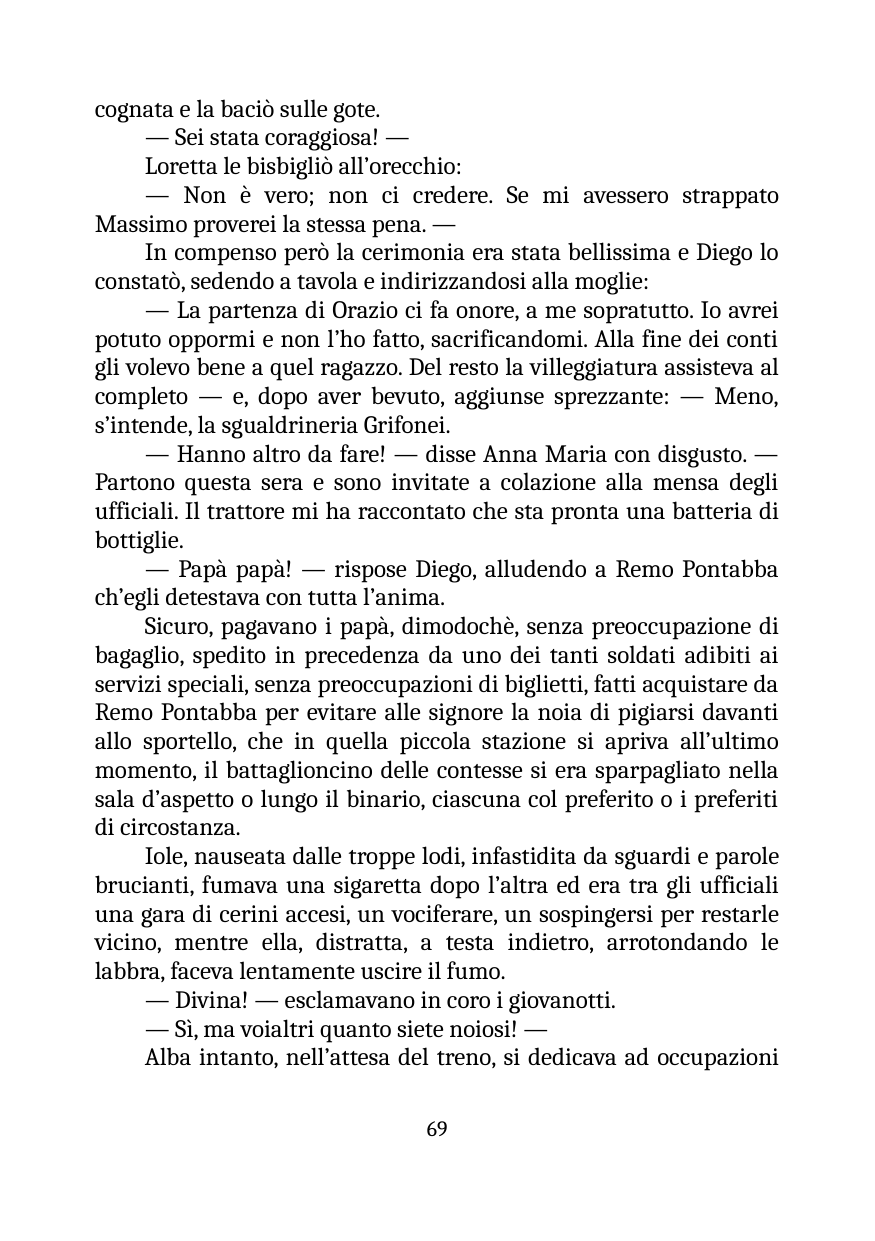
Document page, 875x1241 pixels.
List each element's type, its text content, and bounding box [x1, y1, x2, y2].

text — Sei stata coraggiosa! — [94, 123, 779, 152]
text — Hanno altro da fare! — disse Anna Maria con disgusto. — Partono questa sera e sono invitate a colazione alla mensa degli ufficiali. Il trattore mi ha raccontato che sta pronta una batteria di bottiglie. [94, 439, 779, 554]
text Iole, nauseata dalle troppe lodi, infastidita da sguardi e parole brucianti, fumava una sigaretta dopo l’altra ed era tra gli ufficiali una gara di cerini accesi, un vociferare, un sospingersi per restarle vicino, mentre ella, distratta, a testa indietro, arrotondando le labbra, faceva lentamente uscire il fumo. [94, 842, 779, 986]
text Loretta le bisbigliò all’orecchio: [94, 152, 779, 181]
text — Divina! — esclamavano in coro i giovanotti. [94, 986, 779, 1014]
text Sicuro, pagavano i papà, dimodochè, senza preoccupazione di bagaglio, spedito in precedenza da uno dei tanti soldati adibiti ai servizi speciali, senza preoccupazioni di biglietti, fatti acquistare da Remo Pontabba per evitare alle signore la noia di pigiarsi davanti allo sportello, che in quella piccola stazione si apriva all’ultimo momento, il battaglioncino delle contesse si era sparpagliato nella sala d’aspetto o lungo il binario, ciascuna col preferito o i preferiti di circostanza. [94, 612, 779, 842]
text — Papà papà! — rispose Diego, alludendo a Remo Pontabba ch’egli detestava con tutta l’anima. [94, 554, 779, 612]
text — Sì, ma voialtri quanto siete noiosi! — [94, 1014, 779, 1043]
text — La partenza di Orazio ci fa onore, a me sopratutto. Io avrei potuto oppormi e non l’ho fatto, sacrificandomi. Alla fine dei conti gli volevo bene a quel ragazzo. Del resto la villeggiatura assisteva al completo — e, dopo aver bevuto, aggiunse sprezzante: — Meno, s’intende, la sgualdrineria Grifonei. [94, 296, 779, 439]
text cognata e la baciò sulle gote. [94, 94, 779, 123]
text Alba intanto, nell’attesa del treno, si dedicava ad occupazioni [94, 1043, 779, 1072]
text — Non è vero; non ci credere. Se mi avessero strappato Massimo proverei la stessa pena. — [94, 181, 779, 238]
text In compenso però la cerimonia era stata bellissima e Diego lo constatò, sedendo a tavola e indirizzandosi alla moglie: [94, 238, 779, 296]
